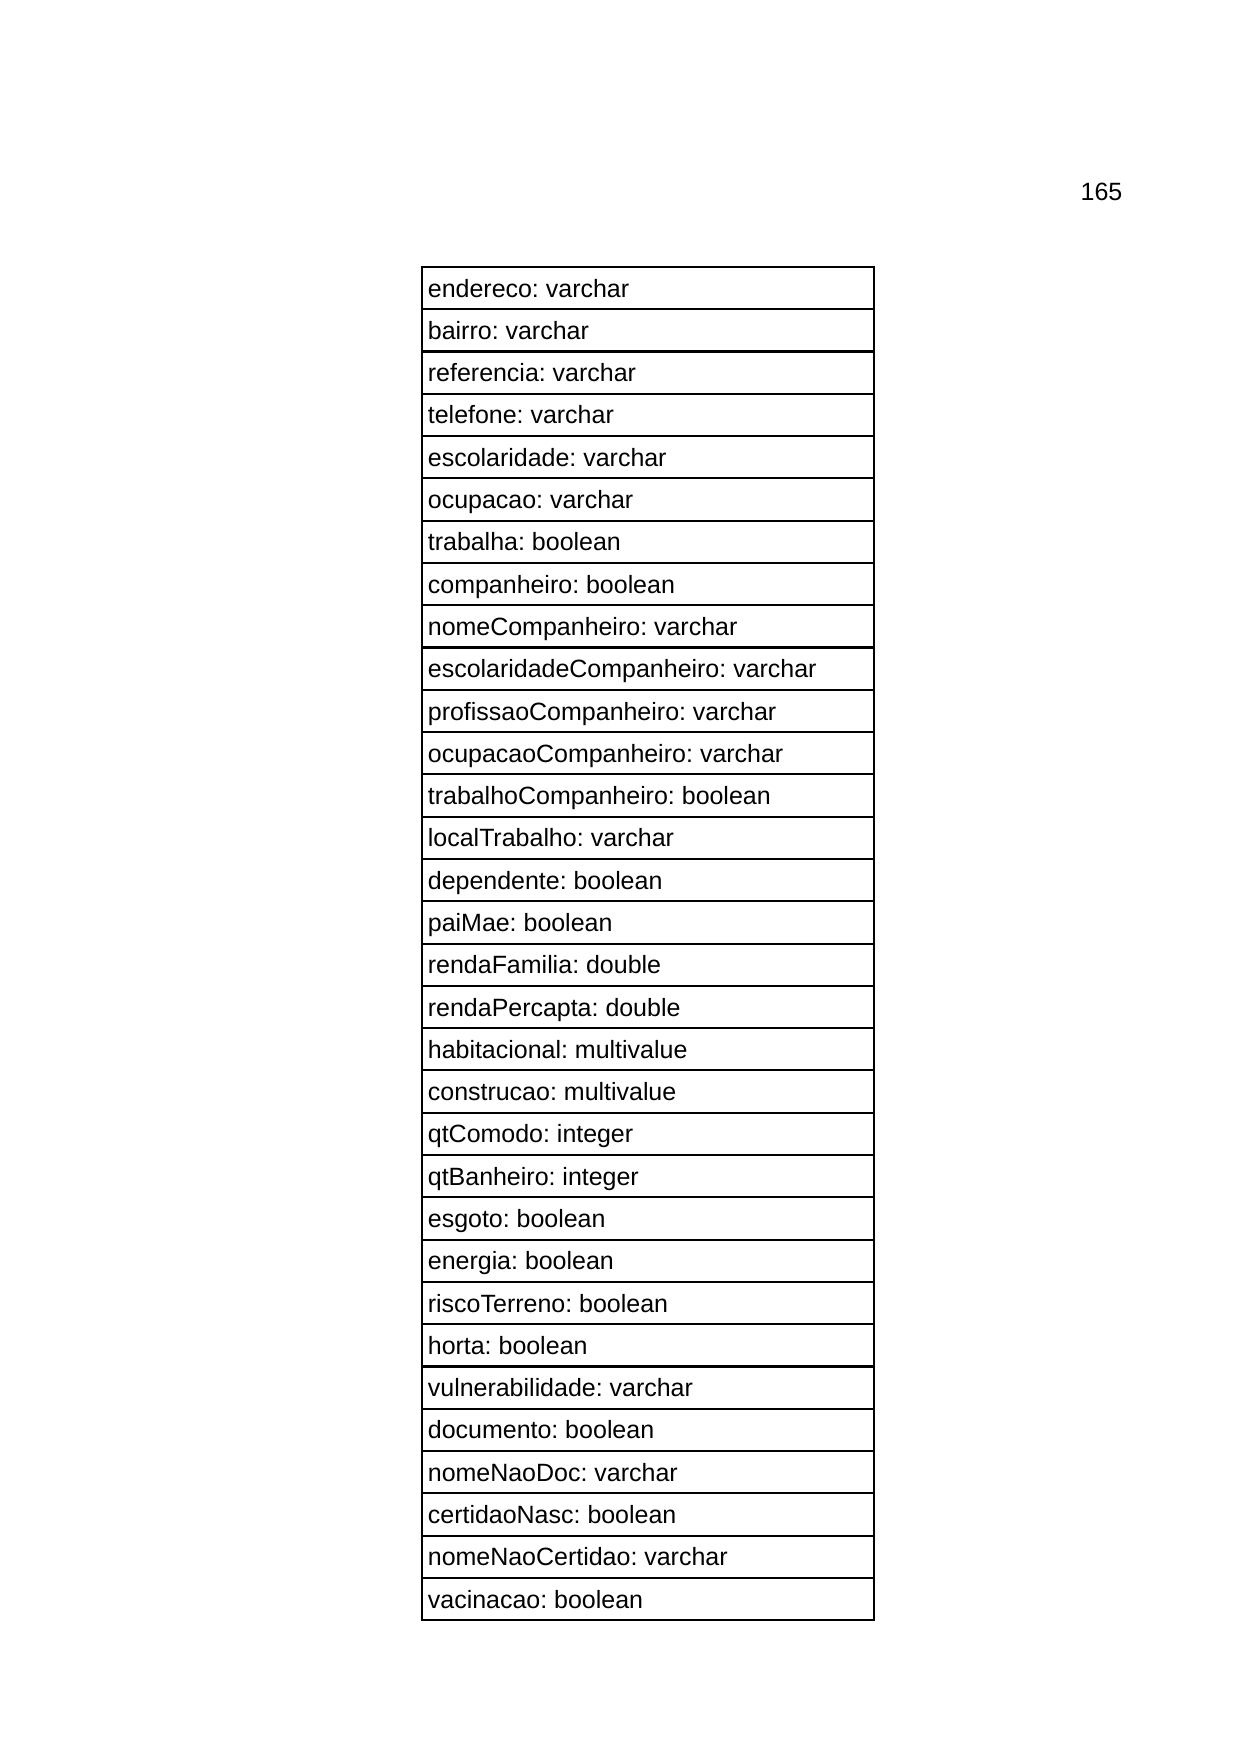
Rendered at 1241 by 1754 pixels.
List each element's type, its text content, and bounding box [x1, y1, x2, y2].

table_cell riscoTerreno: boolean [423, 1283, 873, 1323]
table_cell horta: boolean [423, 1325, 873, 1365]
table_cell ocupacaoCompanheiro: varchar [423, 733, 873, 773]
table_cell bairro: varchar [423, 310, 873, 350]
table_cell rendaPercapta: double [423, 987, 873, 1027]
table_cell certidaoNasc: boolean [423, 1494, 873, 1534]
table_cell nomeNaoCertidao: varchar [423, 1537, 873, 1577]
table_cell nomeNaoDoc: varchar [423, 1452, 873, 1492]
table_cell qtComodo: integer [423, 1114, 873, 1154]
table_cell construcao: multivalue [423, 1071, 873, 1112]
table_cell companheiro: boolean [423, 564, 873, 604]
table_cell localTrabalho: varchar [423, 818, 873, 858]
table_cell energia: boolean [423, 1241, 873, 1281]
table_cell endereco: varchar [423, 268, 873, 308]
table_cell paiMae: boolean [423, 902, 873, 942]
table_cell ocupacao: varchar [423, 479, 873, 519]
table_cell telefone: varchar [423, 395, 873, 435]
table_cell dependente: boolean [423, 860, 873, 900]
table_cell vacinacao: boolean [423, 1579, 873, 1619]
table_cell profissaoCompanheiro: varchar [423, 691, 873, 731]
table_cell rendaFamilia: double [423, 945, 873, 985]
table_cell referencia: varchar [423, 353, 873, 393]
table_cell vulnerabilidade: varchar [423, 1368, 873, 1408]
table_cell nomeCompanheiro: varchar [423, 606, 873, 646]
table_cell qtBanheiro: integer [423, 1156, 873, 1196]
table_cell documento: boolean [423, 1410, 873, 1450]
table_cell esgoto: boolean [423, 1198, 873, 1238]
table_cell escolaridadeCompanheiro: varchar [423, 649, 873, 689]
table_cell escolaridade: varchar [423, 437, 873, 477]
table_cell habitacional: multivalue [423, 1029, 873, 1069]
table_cell trabalha: boolean [423, 522, 873, 562]
table_cell trabalhoCompanheiro: boolean [423, 775, 873, 816]
